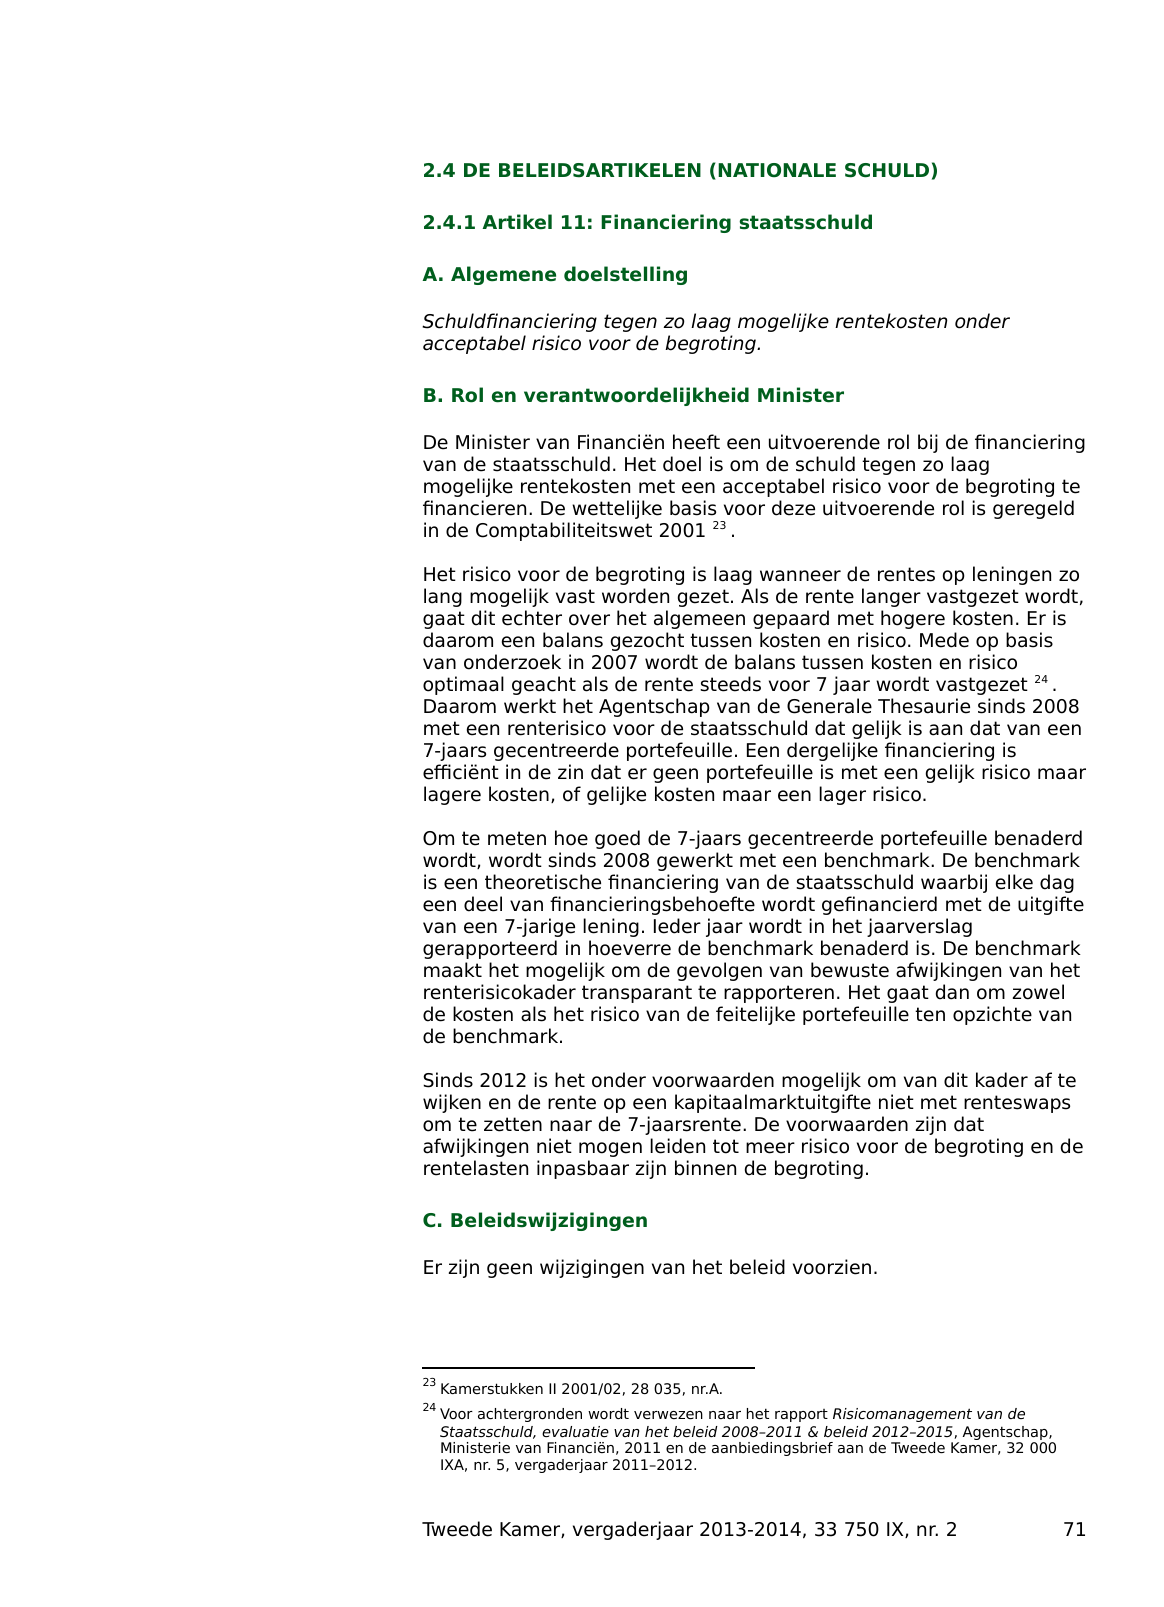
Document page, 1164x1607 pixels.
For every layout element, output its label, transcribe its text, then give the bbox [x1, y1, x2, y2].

subtitle 2.4.1 Artikel 11: Financiering staatsschuld [422, 212, 1087, 234]
text De Minister van Financiën heeft een uitvoerende rol bij de financiering van de staatsschuld. Het doel is om de schuld tegen zo laag mogelijke rentekosten met een acceptabel risico voor de begroting te financieren. De wettelijke basis voor deze uitvoerende rol is geregeld in de Comptabiliteitswet 2001 . [422, 432, 1087, 542]
subtitle C. Beleidswijzigingen [422, 1210, 1087, 1232]
text Voor achtergronden wordt verwezen naar het rapport Risicomanagement van de Staatsschuld, evaluatie van het beleid 2008–2011 & beleid 2012–2015, Agentschap, Ministerie van Financiën, 2011 en de aanbiedingsbrief aan de Tweede Kamer, 32 000 IXA, nr. 5, vergaderjaar 2011–2012. [422, 1402, 1087, 1474]
text Er zijn geen wijzigingen van het beleid voorzien. [422, 1257, 1087, 1279]
text Sinds 2012 is het onder voorwaarden mogelijk om van dit kader af te wijken en de rente op een kapitaalmarktuitgifte niet met renteswaps om te zetten naar de 7-jaarsrente. De voorwaarden zijn dat afwijkingen niet mogen leiden tot meer risico voor de begroting en de rentelasten inpasbaar zijn binnen de begroting. [422, 1070, 1087, 1180]
subtitle 2.4 DE BELEIDSARTIKELEN (NATIONALE SCHULD) [422, 160, 1087, 182]
text Schuldfinanciering tegen zo laag mogelijke rentekosten onder acceptabel risico voor de begroting. [422, 311, 1087, 355]
subtitle A. Algemene doelstelling [422, 264, 1087, 286]
subtitle B. Rol en verantwoordelijkheid Minister [422, 385, 1087, 407]
text Het risico voor de begroting is laag wanneer de rentes op leningen zo lang mogelijk vast worden gezet. Als de rente langer vastgezet wordt, gaat dit echter over het algemeen gepaard met hogere kosten. Er is daarom een balans gezocht tussen kosten en risico. Mede op basis van onderzoek in 2007 wordt de balans tussen kosten en risico optimaal geacht als de rente steeds voor 7 jaar wordt vastgezet . Daarom werkt het Agentschap van de Generale Thesaurie sinds 2008 met een renterisico voor de staatsschuld dat gelijk is aan dat van een 7-jaars gecentreerde portefeuille. Een dergelijke financiering is efficiënt in de zin dat er geen portefeuille is met een gelijk risico maar lagere kosten, of gelijke kosten maar een lager risico. [422, 564, 1087, 806]
text Om te meten hoe goed de 7-jaars gecentreerde portefeuille benaderd wordt, wordt sinds 2008 gewerkt met een benchmark. De benchmark is een theoretische financiering van de staatsschuld waarbij elke dag een deel van financieringsbehoefte wordt gefinancierd met de uitgifte van een 7-jarige lening. Ieder jaar wordt in het jaarverslag gerapporteerd in hoeverre de benchmark benaderd is. De benchmark maakt het mogelijk om de gevolgen van bewuste afwijkingen van het renterisicokader transparant te rapporteren. Het gaat dan om zowel de kosten als het risico van de feitelijke portefeuille ten opzichte van de benchmark. [422, 828, 1087, 1048]
text Kamerstukken II 2001/02, 28 035, nr.A. [422, 1377, 1087, 1399]
